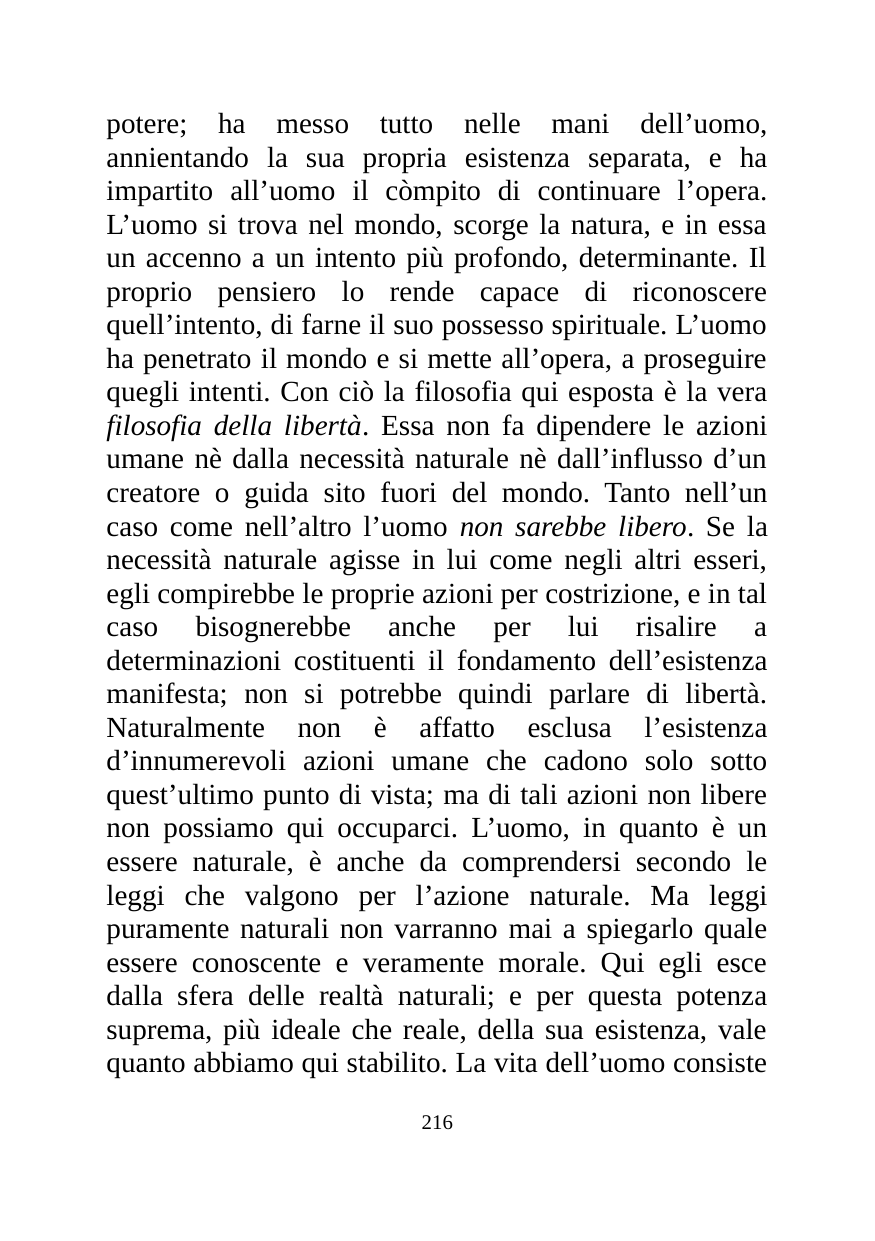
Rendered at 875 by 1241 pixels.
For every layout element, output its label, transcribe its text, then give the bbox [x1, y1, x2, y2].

text potere; ha messo tutto nelle mani dell’uomo, annientando la sua propria esistenza separata, e ha impartito all’uomo il còmpito di continuare l’opera. L’uomo si trova nel mondo, scorge la natura, e in essa un accenno a un intento più profondo, determinante. Il proprio pensiero lo rende capace di riconoscere quell’intento, di farne il suo possesso spirituale. L’uomo ha penetrato il mondo e si mette all’opera, a proseguire quegli intenti. Con ciò la filosofia qui esposta è la vera filosofia della libertà. Essa non fa dipendere le azioni umane nè dalla necessità naturale nè dall’influsso d’un creatore o guida sito fuori del mondo. Tanto nell’un caso come nell’altro l’uomo non sarebbe libero. Se la necessità naturale agisse in lui come negli altri esseri, egli compirebbe le proprie azioni per costrizione, e in tal caso bisognerebbe anche per lui risalire a determinazioni costituenti il fondamento dell’esistenza manifesta; non si potrebbe quindi parlare di libertà. Naturalmente non è affatto esclusa l’esistenza d’innumerevoli azioni umane che cadono solo sotto quest’ultimo punto di vista; ma di tali azioni non libere non possiamo qui occuparci. L’uomo, in quanto è un essere naturale, è anche da comprendersi secondo le leggi che valgono per l’azione naturale. Ma leggi puramente naturali non varranno mai a spiegarlo quale essere conoscente e veramente morale. Qui egli esce dalla sfera delle realtà naturali; e per questa potenza suprema, più ideale che reale, della sua esistenza, vale quanto abbiamo qui stabilito. La vita dell’uomo consiste [106, 106, 768, 1079]
